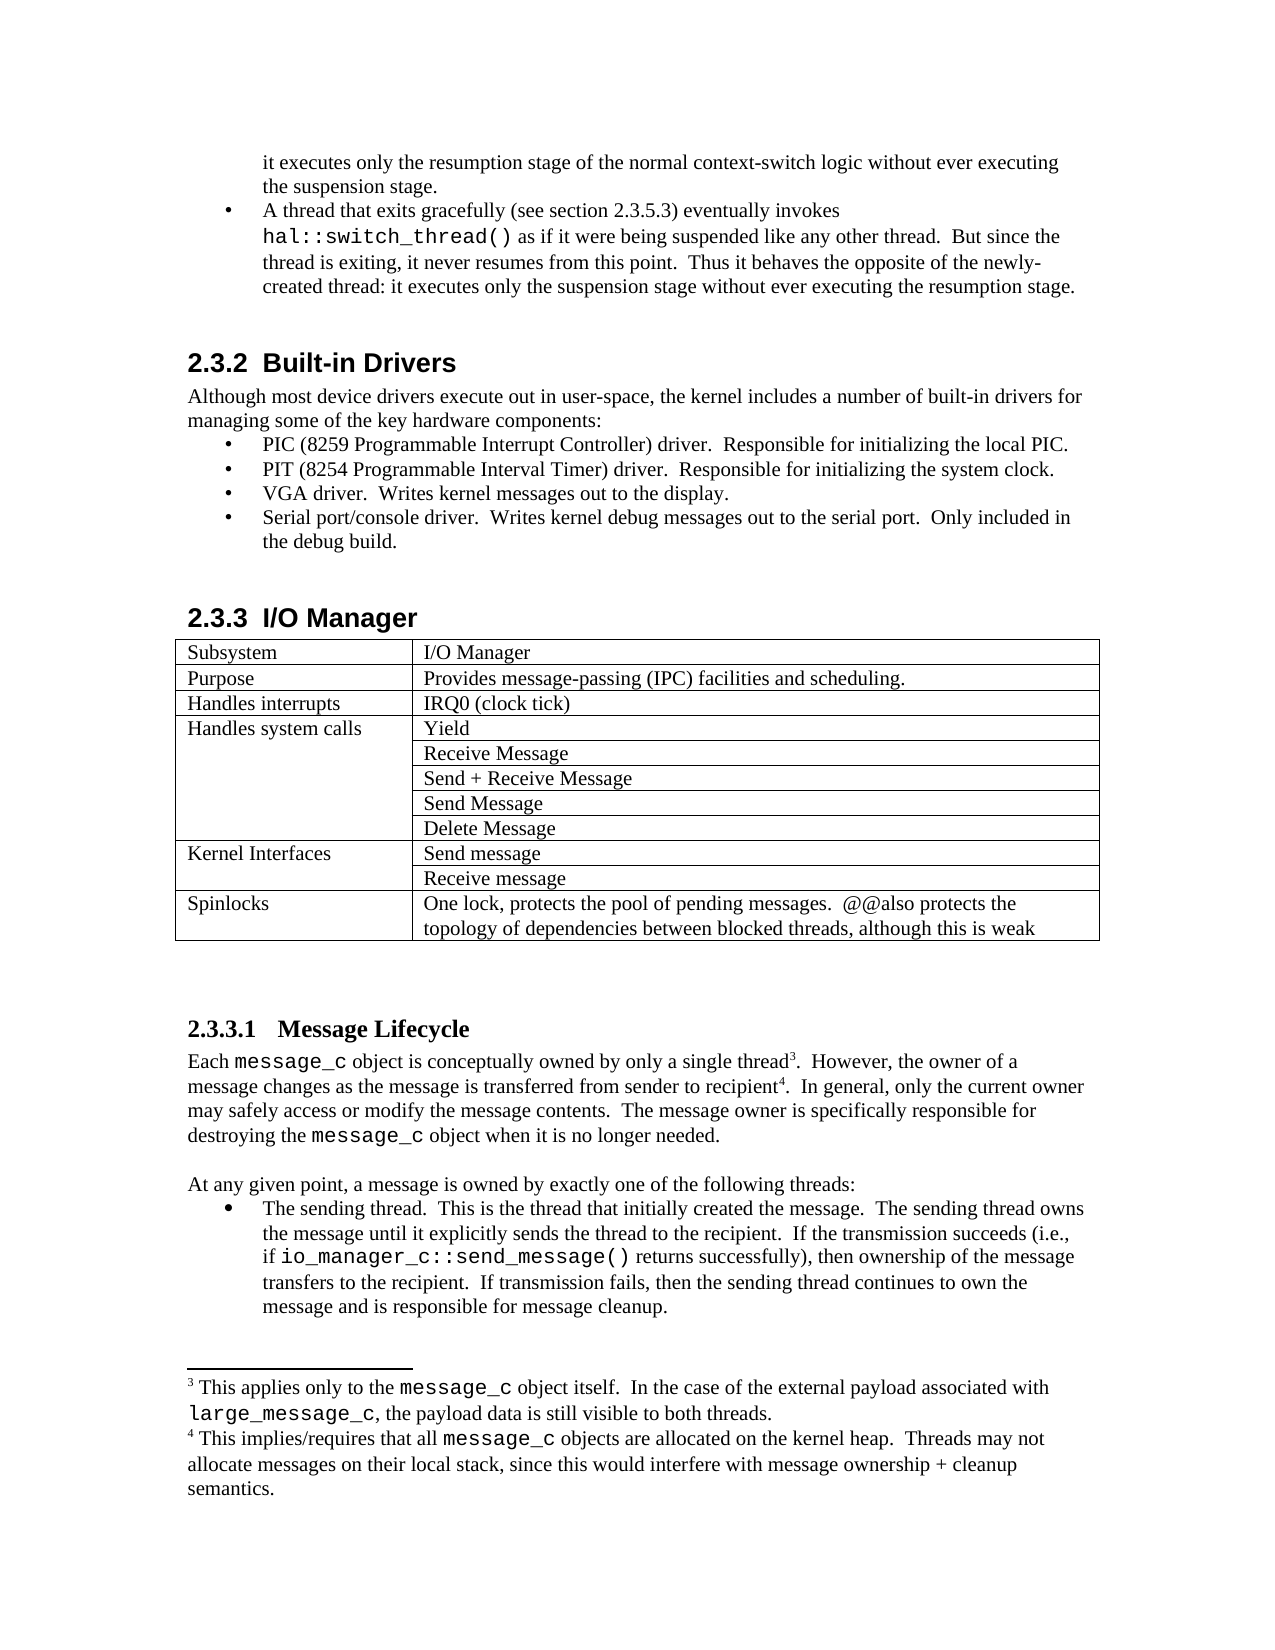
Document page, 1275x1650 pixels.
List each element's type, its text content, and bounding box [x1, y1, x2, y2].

table_cell Provides message-passing (IPC) facilities and scheduling. [413, 665, 1099, 689]
table_cell Spinlocks [176, 891, 412, 939]
table_cell Send message [413, 841, 1099, 865]
table_header I/O Manager [413, 640, 1099, 664]
table_header Subsystem [176, 640, 412, 664]
text This applies only to the message_c object itself. In the case of the external payload associated with large_message_c, the payload data is still visible to both threads. [187, 1375, 1087, 1426]
table_cell Receive message [413, 866, 1099, 890]
subtitle Built-in Drivers [187, 347, 1087, 378]
table_cell Yield [413, 716, 1099, 740]
table_cell Send + Receive Message [413, 766, 1099, 790]
list PIT (8254 Programmable Interval Timer) driver. Responsible for initializing the system clock. [225, 456, 1087, 481]
table_cell Handles interrupts [176, 691, 412, 714]
list Serial port/console driver. Writes kernel debug messages out to the serial port. Only included in the debug build. [225, 504, 1087, 553]
table_cell One lock, protects the pool of pending messages. @@also protects the topology of dependencies between blocked threads, although this is weak [413, 891, 1099, 939]
text Although most device drivers execute out in user-space, the kernel includes a number of built-in drivers for managing some of the key hardware components: [187, 384, 1087, 432]
text Each message_c object is conceptually owned by only a single thread. However, the owner of a message changes as the message is transferred from sender to recipient. In general, only the current owner may safely access or modify the message contents. The message owner is specifically responsible for destroying the message_c object when it is no longer needed. [187, 1049, 1087, 1148]
list VGA driver. Writes kernel messages out to the display. [225, 481, 1087, 504]
list A thread that exits gracefully (see section 2.3.5.3) eventually invokes hal::switch_thread() as if it were being suspended like any other thread. But since the thread is exiting, it never resumes from this point. Thus it behaves the opposite of the newly-created thread: it executes only the suspension stage without ever executing the resumption stage. [225, 198, 1087, 298]
text This implies/requires that all message_c objects are allocated on the kernel heap. Threads may not allocate messages on their local stack, since this would interfere with message ownership + cleanup semantics. [187, 1426, 1087, 1500]
subtitle I/O Manager [187, 602, 1087, 633]
list it executes only the resumption stage of the normal context-switch logic without ever executing the suspension stage. [225, 150, 1087, 198]
table_cell Handles system calls [176, 716, 412, 840]
text At any given point, a message is owned by exactly one of the following threads: [187, 1172, 1087, 1196]
subtitle Message Lifecycle [187, 1014, 1087, 1042]
table_cell Kernel Interfaces [176, 841, 412, 890]
table_cell IRQ0 (clock tick) [413, 691, 1099, 714]
list PIC (8259 Programmable Interrupt Controller) driver. Responsible for initializing the local PIC. [225, 432, 1087, 456]
table_cell Send Message [413, 791, 1099, 815]
table_cell Delete Message [413, 816, 1099, 840]
table_cell Purpose [176, 665, 412, 689]
table_cell Receive Message [413, 741, 1099, 765]
list The sending thread. This is the thread that initially created the message. The sending thread owns the message until it explicitly sends the thread to the recipient. If the transmission succeeds (i.e., if io_manager_c::send_message() returns successfully), then ownership of the message transfers to the recipient. If transmission fails, then the sending thread continues to own the message and is responsible for message cleanup. [225, 1196, 1087, 1318]
